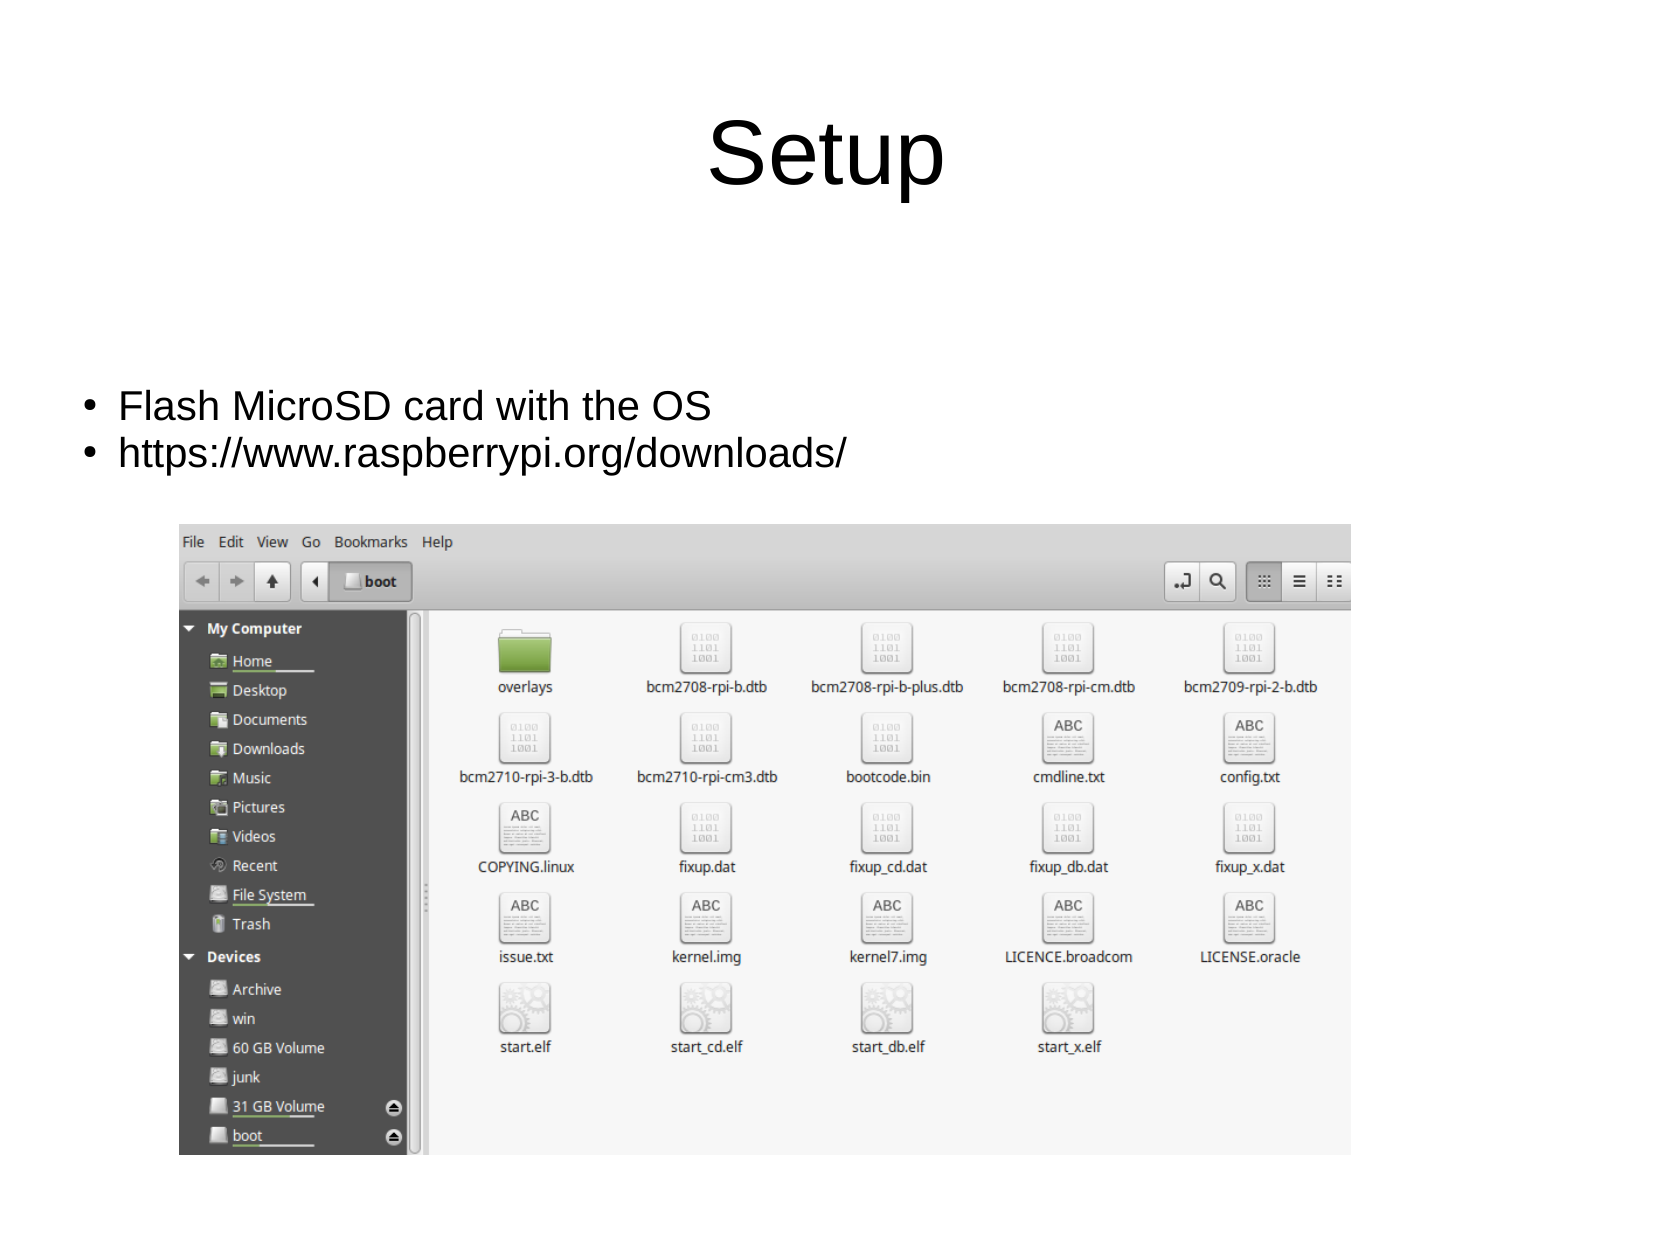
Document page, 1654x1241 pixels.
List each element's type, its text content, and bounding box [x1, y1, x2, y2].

picture [179, 524, 1351, 1156]
subtitle Flash MicroSD card with the OS https://www.raspberrypi.org/downloads/ [82, 290, 1571, 616]
title Setup [82, 49, 1571, 257]
